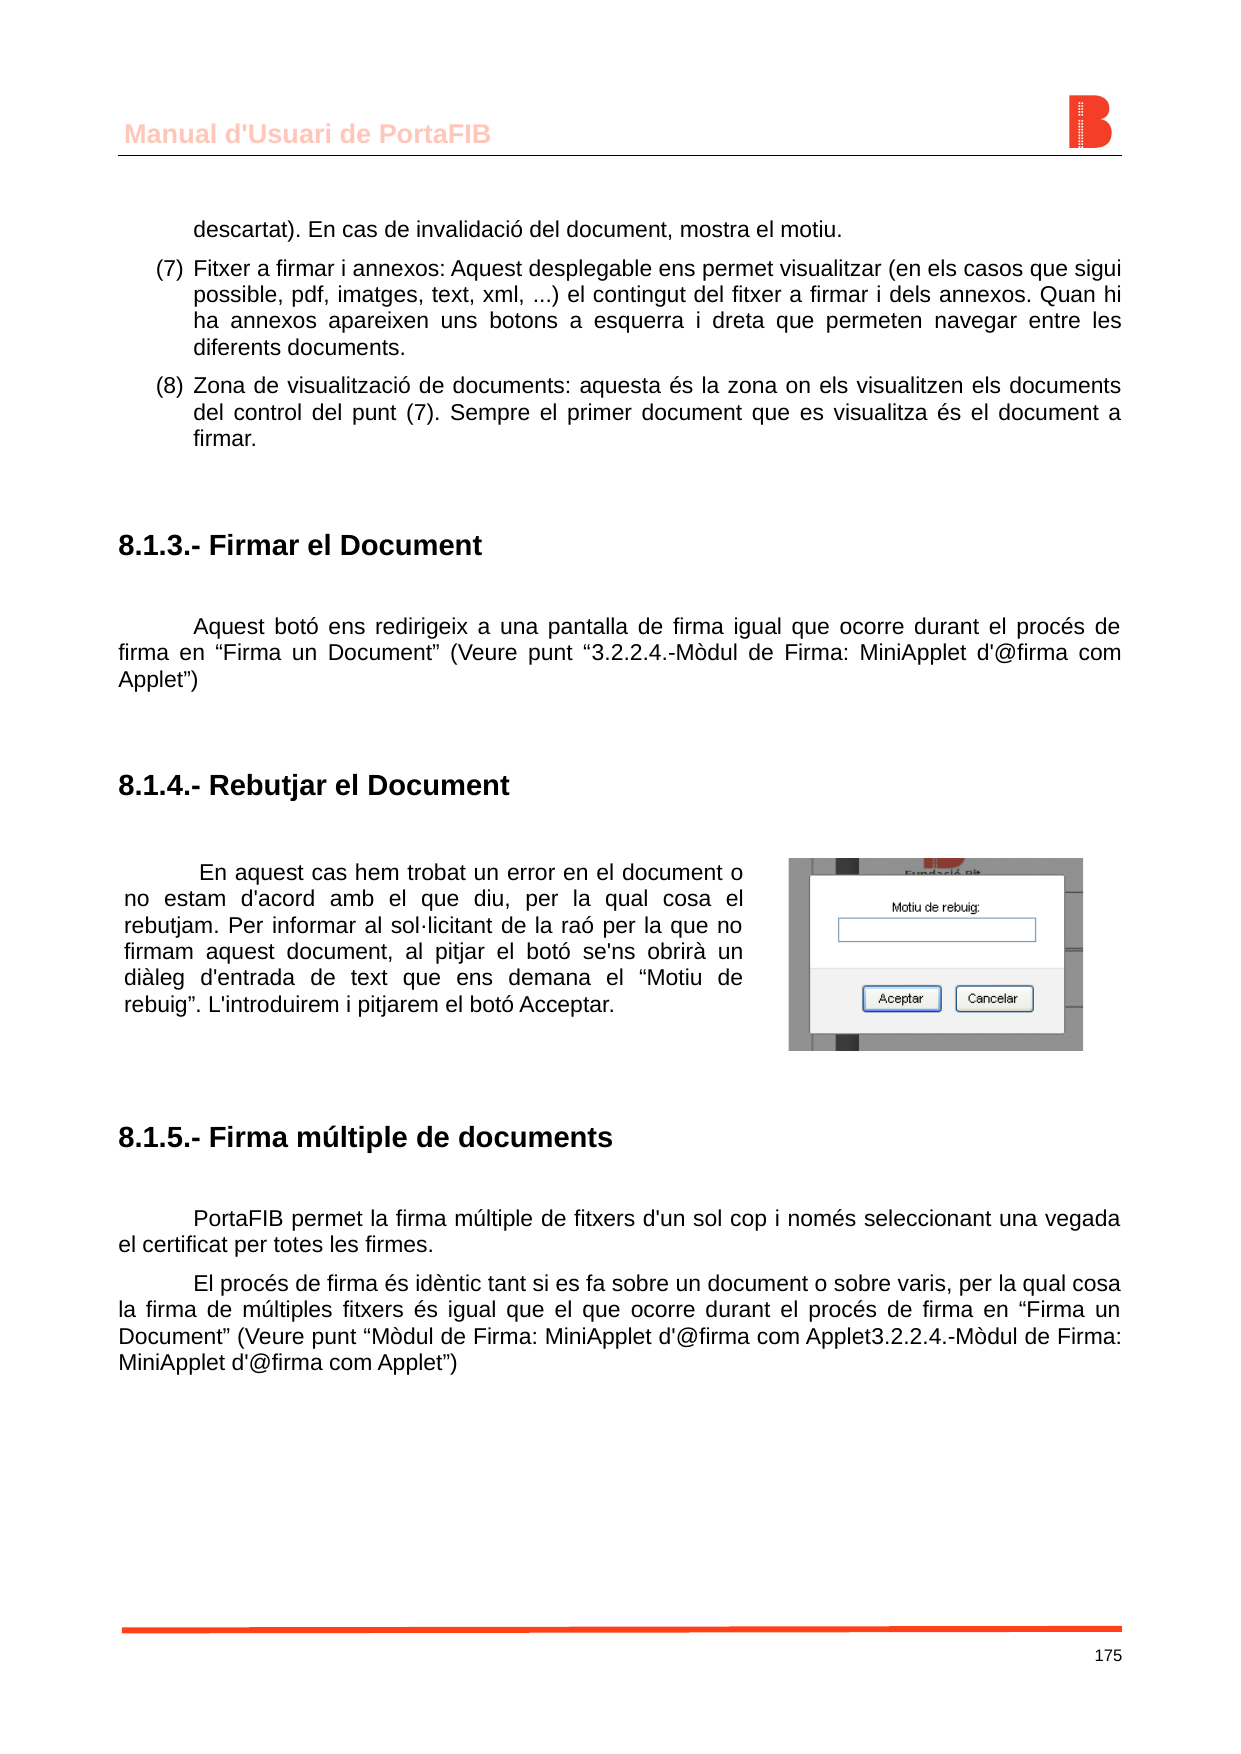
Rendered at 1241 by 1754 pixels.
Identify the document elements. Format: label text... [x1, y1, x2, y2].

picture [1063, 94, 1117, 150]
table_header En aquest cas hem trobat un error en el document o no estam d'acord amb el que diu, per la qual cosa el rebutjam. Per informar al sol·licitant de la raó per la que no firmam aquest document, al pitjar el botó se'ns obrirà un diàleg d'entrada de text que ens demana el “Motiu de rebuig”. L'introduirem i pitjarem el botó Acceptar. [118, 853, 749, 1056]
list Fitxer a firmar i annexos: Aquest desplegable ens permet visualitzar (en els casos que sigui possible, pdf, imatges, text, xml, ...) el contingut del fitxer a firmar i dels annexos. Quan hi ha annexos apareixen uns botons a esquerra i dreta que permeten navegar entre les diferents documents. [156, 254, 1122, 360]
subtitle Firmar el Document [118, 528, 1122, 561]
text PortaFIB permet la firma múltiple de fitxers d'un sol cop i només seleccionant una vegada el certificat per totes les firmes. [118, 1205, 1122, 1257]
table_header [750, 853, 1122, 1056]
subtitle Rebutjar el Document [118, 768, 1122, 802]
picture [788, 858, 1084, 1051]
list descartat). En cas de invalidació del document, mostra el motiu. [156, 216, 1122, 242]
list Zona de visualització de documents: aquesta és la zona on els visualitzen els documents del control del punt (7). Sempre el primer document que es visualitza és el document a firmar. [156, 372, 1122, 452]
text Aquest botó ens redirigeix a una pantalla de firma igual que ocorre durant el procés de firma en “Firma un Document” (Veure punt “3.2.2.4Mòdul de Firma: MiniApplet d'@firma com Applet”) [118, 613, 1122, 692]
text El procés de firma és idèntic tant si es fa sobre un document o sobre varis, per la qual cosa la firma de múltiples fitxers és igual que el que ocorre durant el procés de firma en “Firma un Document” (Veure punt “Mòdul de Firma: MiniApplet d'@firma com Applet3.2.2.4Mòdul de Firma: MiniApplet d'@firma com Applet”) [118, 1270, 1122, 1375]
subtitle Firma múltiple de documents [118, 1120, 1122, 1153]
